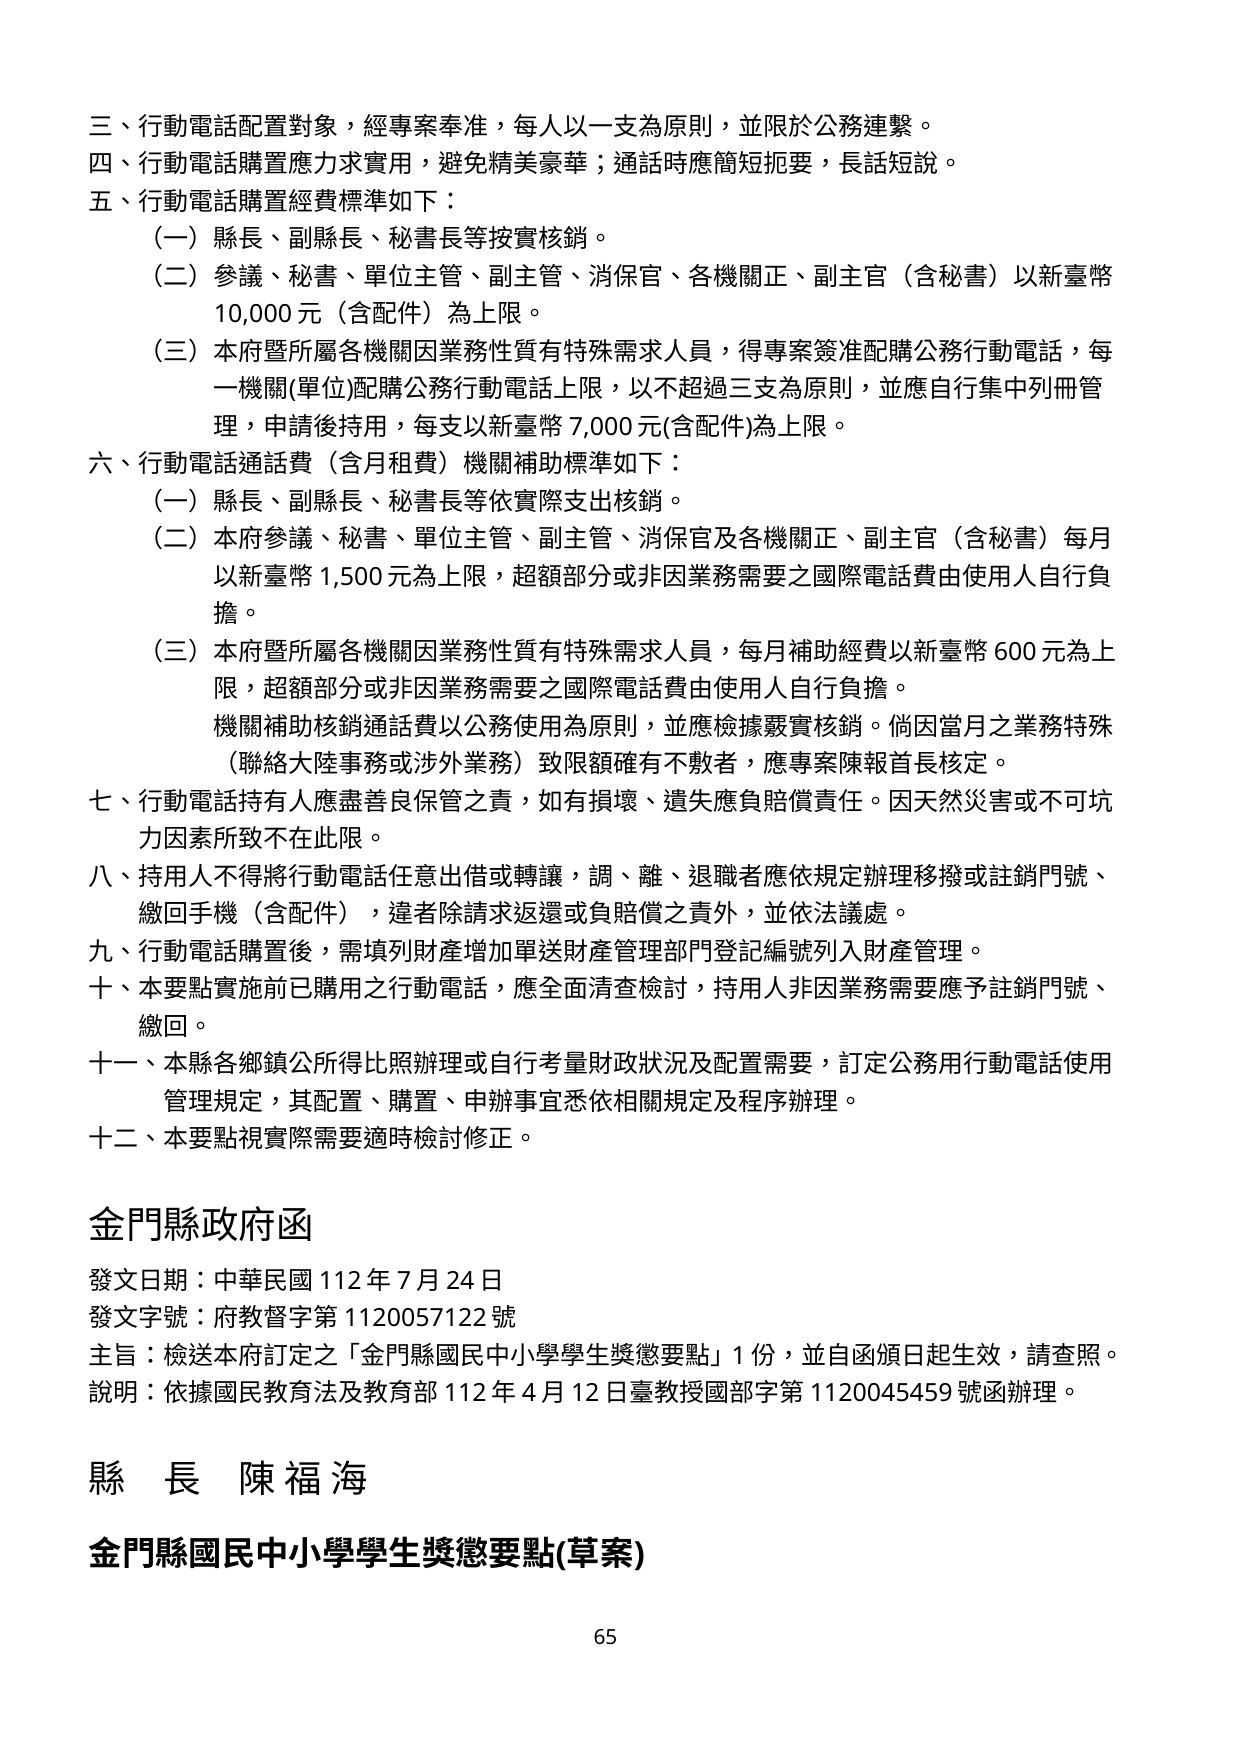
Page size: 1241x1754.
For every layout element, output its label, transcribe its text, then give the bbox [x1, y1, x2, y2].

text 金門縣政府函 [89, 1184, 1122, 1259]
text 力因素所致不在此限。 [89, 818, 1122, 855]
text 縣 長 陳 福 海 [89, 1439, 1122, 1514]
text （二）參議、秘書、單位主管、副主管、消保官、各機關正、副主官（含秘書）以新臺幣 [89, 255, 1122, 293]
text 發文字號：府教督字第1120057122號 [89, 1297, 1122, 1334]
text 擔。 [89, 593, 1122, 630]
text 機關補助核銷通話費以公務使用為原則，並應檢據覈實核銷。倘因當月之業務特殊 [89, 705, 1122, 743]
text 十、本要點實施前已購用之行動電話，應全面清查檢討，持用人非因業務需要應予註銷門號、 [89, 968, 1122, 1005]
text 十二、本要點視實際需要適時檢討修正。 [89, 1118, 1122, 1155]
text （三）本府暨所屬各機關因業務性質有特殊需求人員，得專案簽准配購公務行動電話，每 [89, 330, 1122, 368]
text 管理規定，其配置、購置、申辦事宜悉依相關規定及程序辦理。 [89, 1080, 1122, 1118]
text 六、行動電話通話費（含月租費）機關補助標準如下： [89, 443, 1122, 480]
text 10,000元（含配件）為上限。 [89, 293, 1122, 330]
text 主旨：檢送本府訂定之「金門縣國民中小學學生獎懲要點」1份，並自函頒日起生效，請查照。 [89, 1334, 1122, 1372]
text 說明：依據國民教育法及教育部112年4月12日臺教授國部字第1120045459號函辦理。 [89, 1372, 1122, 1409]
text 發文日期：中華民國112年7月24日 [89, 1259, 1122, 1297]
text 八、持用人不得將行動電話任意出借或轉讓，調、離、退職者應依規定辦理移撥或註銷門號、 [89, 855, 1122, 893]
text （三）本府暨所屬各機關因業務性質有特殊需求人員，每月補助經費以新臺幣600元為上 [89, 630, 1122, 668]
text 三、行動電話配置對象，經專案奉准，每人以一支為原則，並限於公務連繫。 [89, 105, 1122, 143]
text 金門縣國民中小學學生獎懲要點(草案) [89, 1514, 1122, 1589]
text 十一、本縣各鄉鎮公所得比照辦理或自行考量財政狀況及配置需要，訂定公務用行動電話使用 [89, 1043, 1122, 1080]
text 七、行動電話持有人應盡善良保管之責，如有損壞、遺失應負賠償責任。因天然災害或不可坑 [89, 780, 1122, 818]
text 理，申請後持用，每支以新臺幣7,000元(含配件)為上限。 [89, 405, 1122, 443]
text （二）本府參議、秘書、單位主管、副主管、消保官及各機關正、副主官（含秘書）每月 [89, 518, 1122, 555]
text 限，超額部分或非因業務需要之國際電話費由使用人自行負擔。 [89, 668, 1122, 705]
text 以新臺幣1,500元為上限，超額部分或非因業務需要之國際電話費由使用人自行負 [89, 555, 1122, 593]
text 繳回。 [89, 1005, 1122, 1043]
text 九、行動電話購置後，需填列財產增加單送財產管理部門登記編號列入財產管理。 [89, 930, 1122, 968]
text 一機關(單位)配購公務行動電話上限，以不超過三支為原則，並應自行集中列冊管 [89, 368, 1122, 405]
text （一）縣長、副縣長、秘書長等按實核銷。 [89, 218, 1122, 255]
text （聯絡大陸事務或涉外業務）致限額確有不敷者，應專案陳報首長核定。 [89, 743, 1122, 780]
text （一）縣長、副縣長、秘書長等依實際支出核銷。 [89, 480, 1122, 518]
text 四、行動電話購置應力求實用，避免精美豪華；通話時應簡短扼要，長話短說。 [89, 143, 1122, 180]
text 繳回手機（含配件），違者除請求返還或負賠償之責外，並依法議處。 [89, 893, 1122, 930]
text 五、行動電話購置經費標準如下： [89, 180, 1122, 218]
